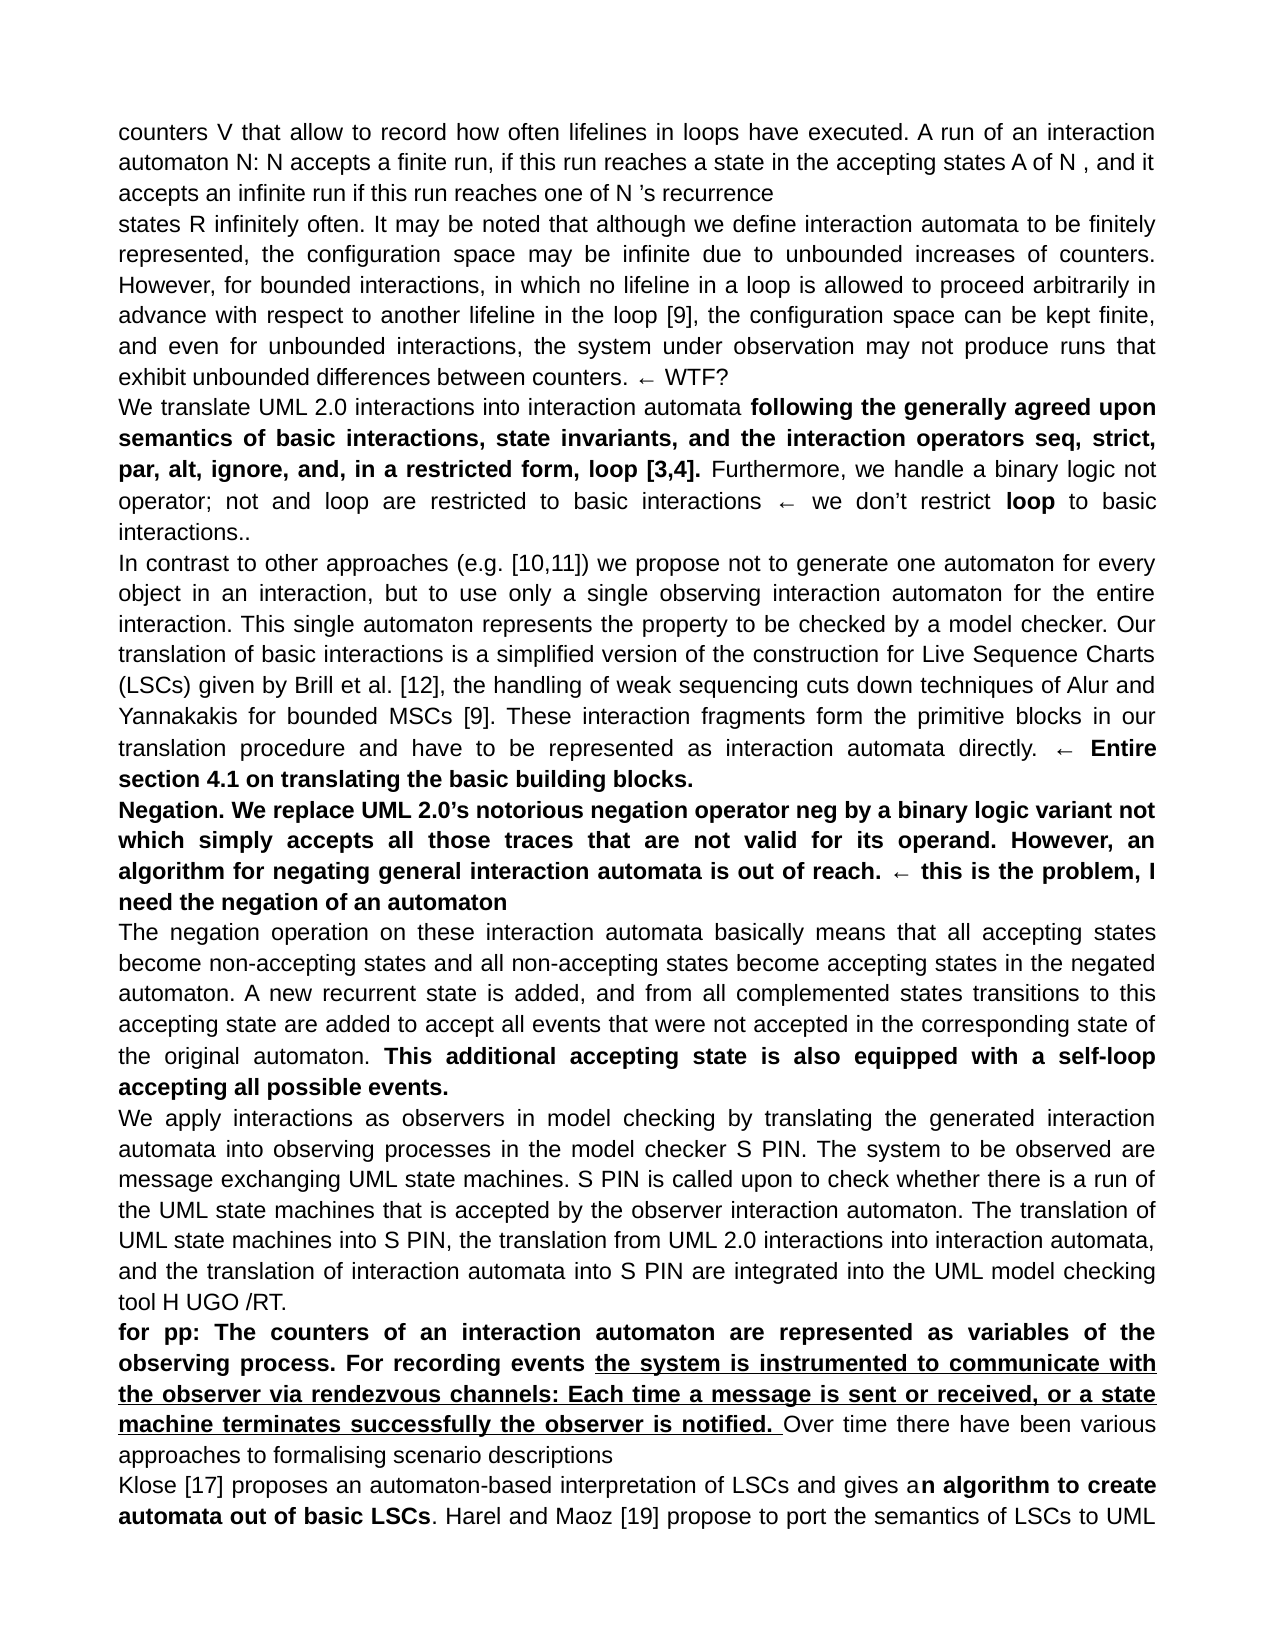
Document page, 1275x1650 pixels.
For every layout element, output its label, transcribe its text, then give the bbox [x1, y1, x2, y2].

text counters V that allow to record how often lifelines in loops have executed. A run of an interaction automaton N: N accepts a finite run, if this run reaches a state in the accepting states A of N , and it accepts an infinite run if this run reaches one of N ’s recurrence [118, 118, 1157, 206]
text Klose [17] proposes an automaton-based interpretation of LSCs and gives an algorithm to create automata out of basic LSCs. Harel and Maoz [19] propose to port the semantics of LSCs to UML [118, 1472, 1157, 1529]
text states R infinitely often. It may be noted that although we define interaction automata to be finitely represented, the configuration space may be infinite due to unbounded increases of counters. However, for bounded interactions, in which no lifeline in a loop is allowed to proceed arbitrarily in advance with respect to another lifeline in the loop [9], the configuration space can be kept finite, and even for unbounded interactions, the system under observation may not produce runs that exhibit unbounded differences between counters. ← WTF? [118, 210, 1157, 390]
text for pp: The counters of an interaction automaton are represented as variables of the observing process. For recording events the system is instrumented to communicate with the observer via rendezvous channels: Each time a message is sent or received, or a state [118, 1319, 1157, 1404]
text The negation operation on these interaction automata basically means that all accepting states become non-accepting states and all non-accepting states become accepting states in the negated automaton. A new recurrent state is added, and from all complemented states transitions to this accepting state are added to accept all events that were not accepted in the corresponding state of the original automaton. This additional accepting state is also equipped with a self-loop accepting all possible events. [118, 918, 1157, 1101]
text Negation. We replace UML 2.0’s notorious negation operator neg by a binary logic variant not which simply accepts all those traces that are not valid for its operand. However, an algorithm for negating general interaction automata is out of reach. ← this is the problem, I need the negation of an automaton [118, 796, 1157, 915]
text machine terminates successfully the observer is notified. Over time there have been various approaches to formalising scenario descriptions [118, 1405, 1157, 1468]
text In contrast to other approaches (e.g. [10,11]) we propose not to generate one automaton for every object in an interaction, but to use only a single observing interaction automaton for the entire interaction. This single automaton represents the property to be checked by a model checker. Our translation of basic interactions is a simplified version of the construction for Live Sequence Charts (LSCs) given by Brill et al. [12], the handling of weak sequencing cuts down techniques of Alur and Yannakakis for bounded MSCs [9]. These interaction fragments form the primitive blocks in our translation procedure and have to be represented as interaction automata directly. ← Entire section 4.1 on translating the basic building blocks. [118, 549, 1157, 792]
text We translate UML 2.0 interactions into interaction automata following the generally agreed upon semantics of basic interactions, state invariants, and the interaction operators seq, strict, par, alt, ignore, and, in a restricted form, loop [3,4]. Furthermore, we handle a binary logic not operator; not and loop are restricted to basic interactions ← we don’t restrict loop to basic interactions.. [118, 394, 1157, 545]
text We apply interactions as observers in model checking by translating the generated interaction automata into observing processes in the model checker S PIN. The system to be observed are message exchanging UML state machines. S PIN is called upon to check whether there is a run of the UML state machines that is accepted by the observer interaction automaton. The translation of UML state machines into S PIN, the translation from UML 2.0 interactions into interaction automata, and the translation of interaction automata into S PIN are integrated into the UML model checking tool H UGO /RT. [118, 1104, 1157, 1315]
